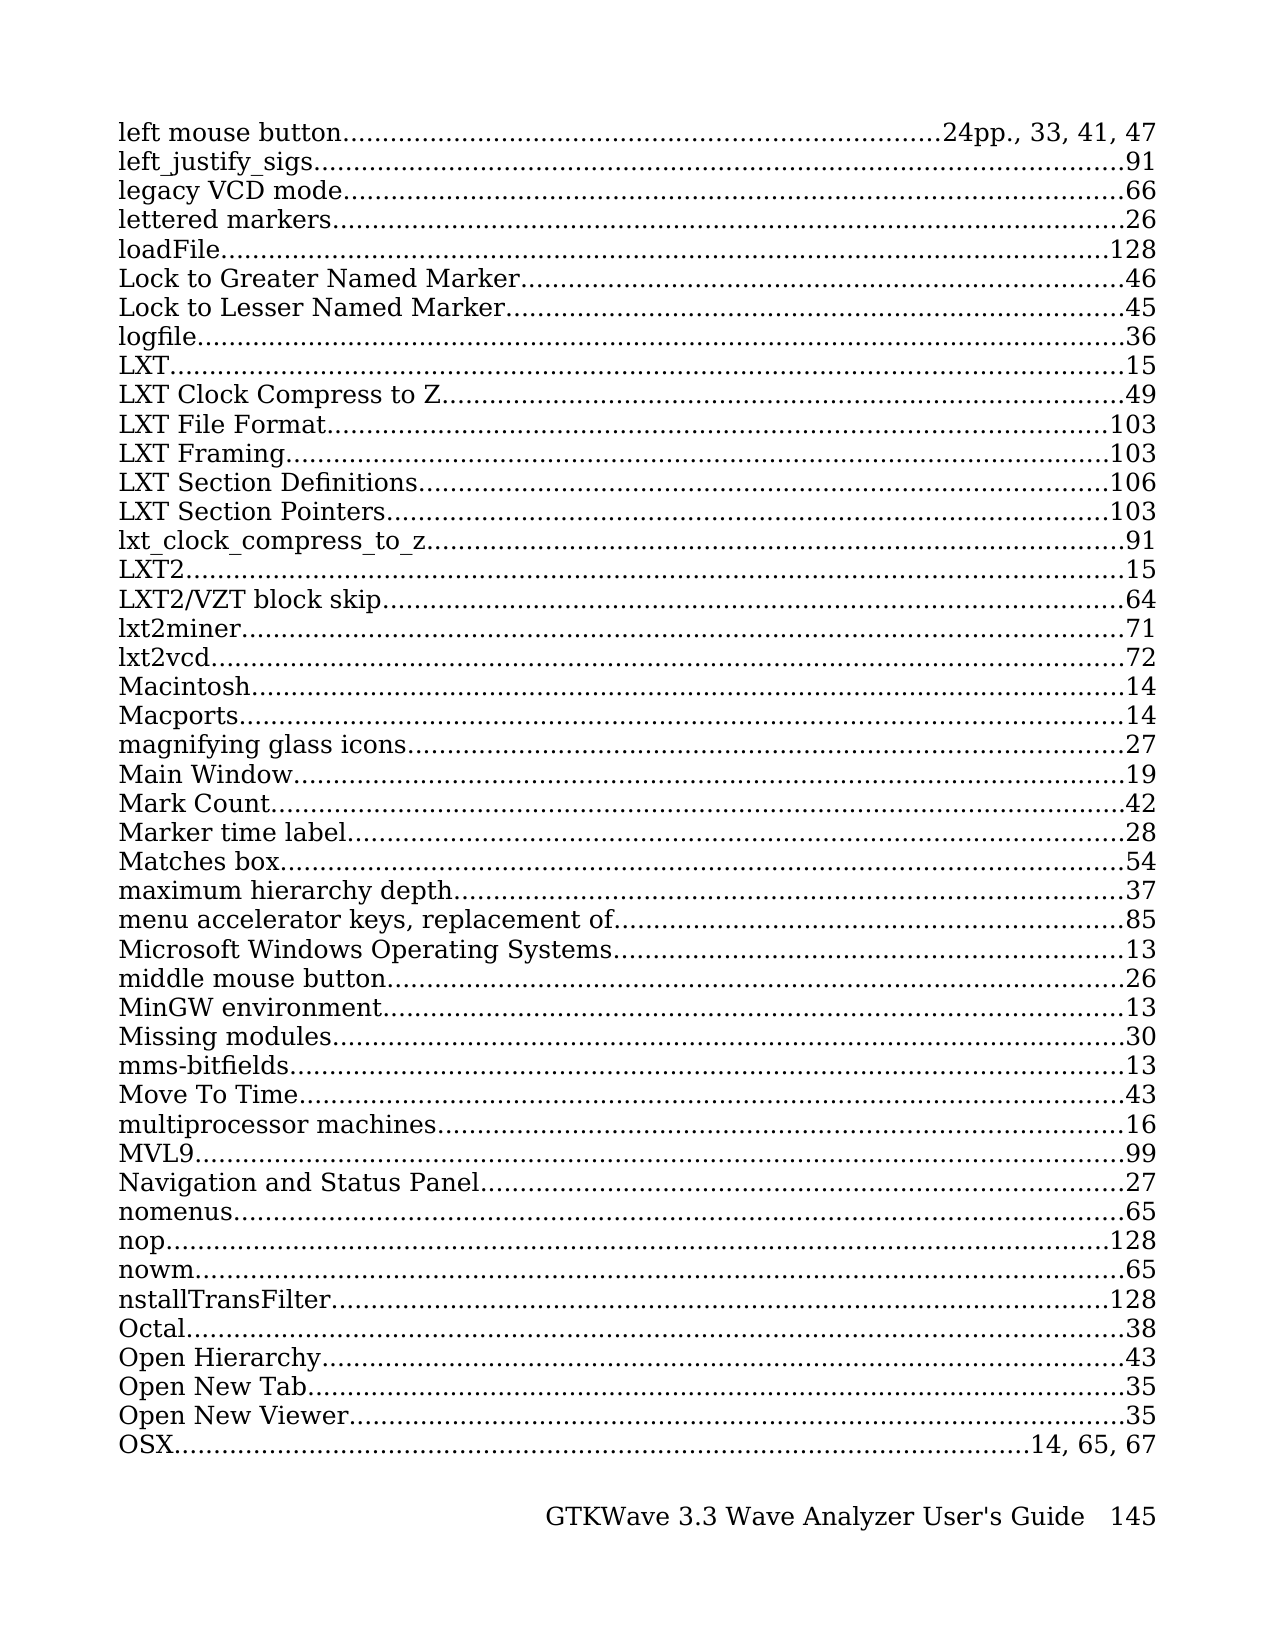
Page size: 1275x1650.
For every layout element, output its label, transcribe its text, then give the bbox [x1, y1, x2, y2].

text LXT File Format 103 [118, 410, 1157, 439]
text multiprocessor machines 16 [118, 1110, 1157, 1139]
text Lock to Lesser Named Marker 45 [118, 293, 1157, 322]
text left_justify_sigs 91 [118, 147, 1157, 176]
text menu accelerator keys, replacement of 85 [118, 906, 1157, 935]
text LXT Section Definitions 106 [118, 468, 1157, 497]
text lxt2vcd 72 [118, 643, 1157, 672]
text LXT Framing 103 [118, 439, 1157, 468]
text LXT Section Pointers 103 [118, 497, 1157, 526]
text Open Hierarchy 43 [118, 1343, 1157, 1372]
text Missing modules 30 [118, 1022, 1157, 1051]
text mms-bitfields 13 [118, 1051, 1157, 1081]
text Microsoft Windows Operating Systems 13 [118, 935, 1157, 964]
text Macports 14 [118, 701, 1157, 731]
text lxt2miner 71 [118, 614, 1157, 643]
text MinGW environment 13 [118, 993, 1157, 1022]
text logfile 36 [118, 322, 1157, 351]
text lxt_clock_compress_to_z 91 [118, 526, 1157, 556]
text Navigation and Status Panel 27 [118, 1168, 1157, 1197]
text LXT2/VZT block skip 64 [118, 585, 1157, 614]
text Matches box 54 [118, 847, 1157, 876]
text Lock to Greater Named Marker 46 [118, 264, 1157, 293]
text Macintosh 14 [118, 672, 1157, 701]
text Move To Time 43 [118, 1081, 1157, 1110]
text nowm 65 [118, 1256, 1157, 1285]
text middle mouse button 26 [118, 964, 1157, 993]
text nomenus 65 [118, 1197, 1157, 1226]
text MVL9 99 [118, 1139, 1157, 1168]
text Mark Count 42 [118, 789, 1157, 818]
text maximum hierarchy depth 37 [118, 876, 1157, 906]
text LXT2 15 [118, 556, 1157, 585]
text LXT Clock Compress to Z 49 [118, 381, 1157, 410]
text nstallTransFilter 128 [118, 1285, 1157, 1314]
text Open New Viewer 35 [118, 1401, 1157, 1431]
text Open New Tab 35 [118, 1372, 1157, 1401]
text left mouse button 24pp., 33, 41, 47 [118, 118, 1157, 147]
text LXT 15 [118, 351, 1157, 381]
text magnifying glass icons 27 [118, 731, 1157, 760]
text nop 128 [118, 1226, 1157, 1256]
text lettered markers 26 [118, 206, 1157, 235]
text loadFile 128 [118, 235, 1157, 264]
text Main Window 19 [118, 760, 1157, 789]
text legacy VCD mode 66 [118, 176, 1157, 206]
text OSX 14, 65, 67 [118, 1431, 1157, 1460]
text Marker time label 28 [118, 818, 1157, 847]
text Octal 38 [118, 1314, 1157, 1343]
